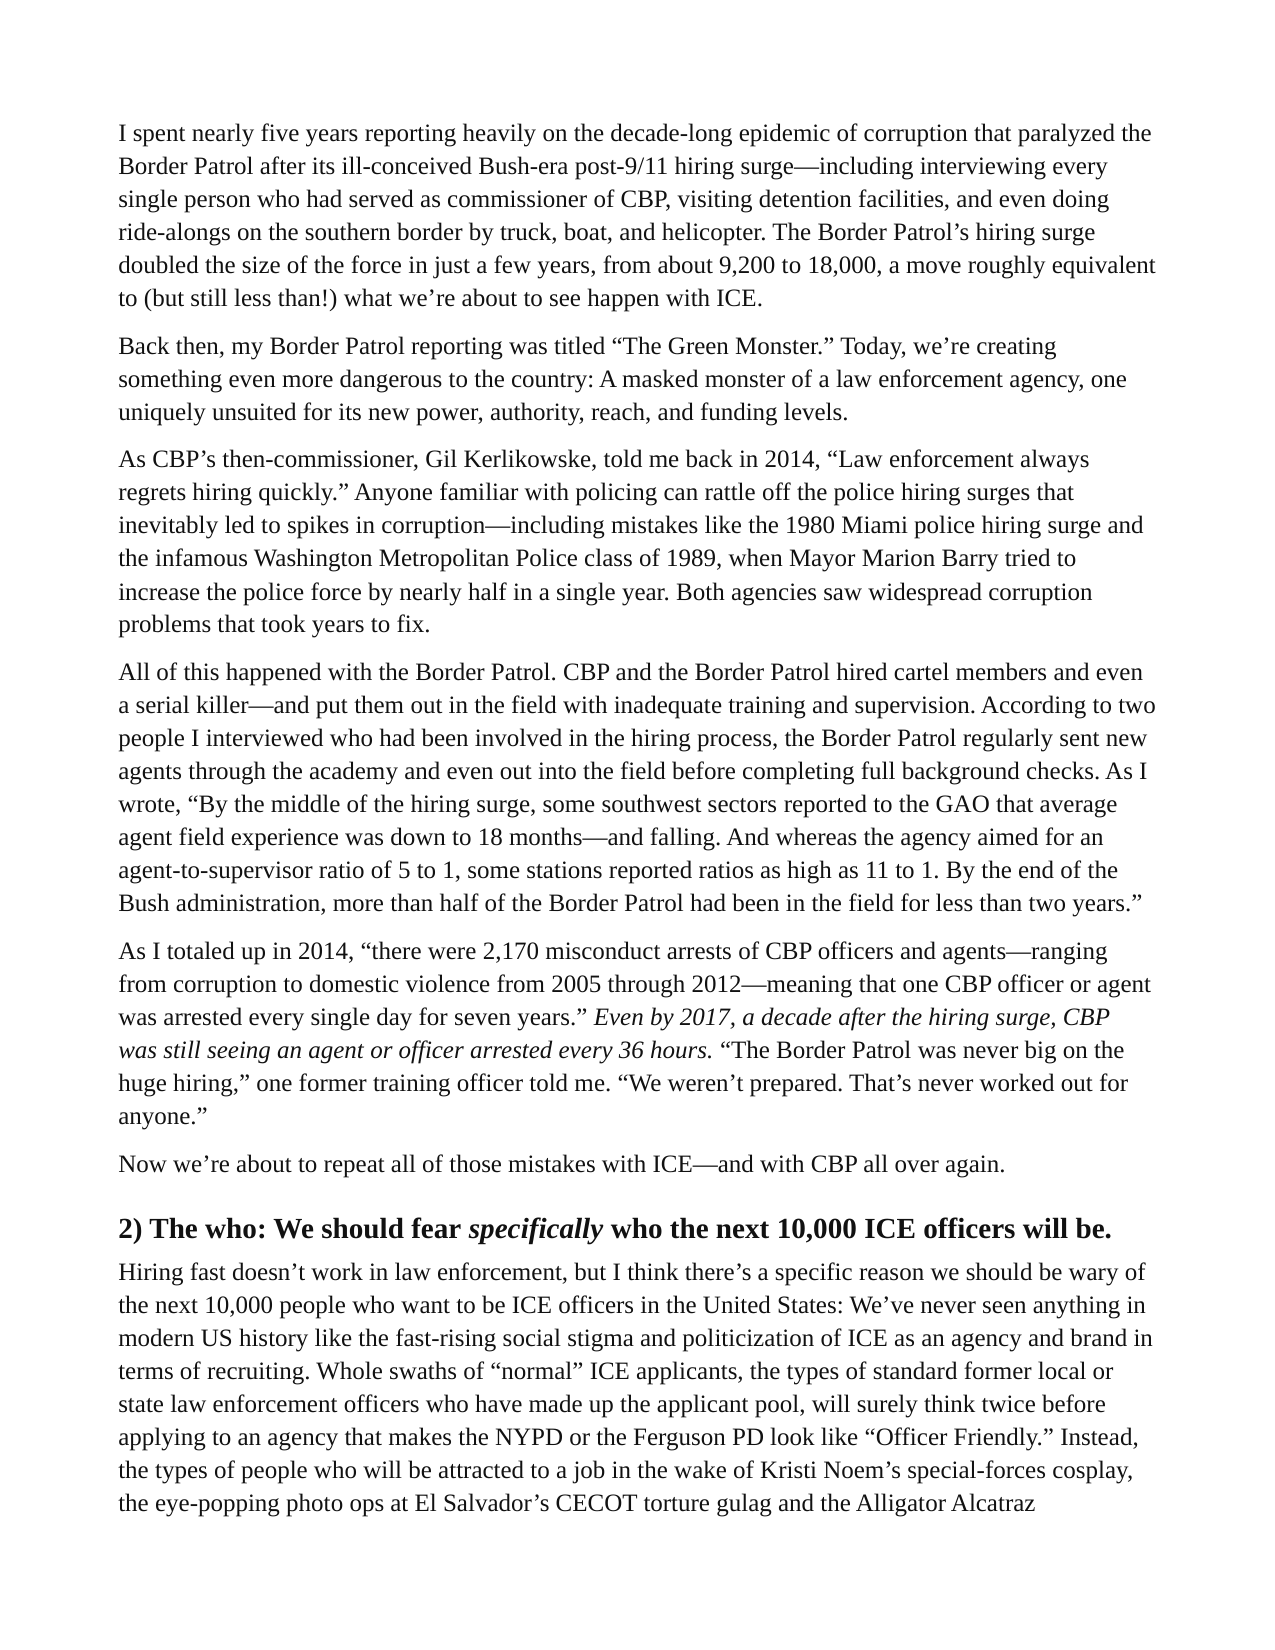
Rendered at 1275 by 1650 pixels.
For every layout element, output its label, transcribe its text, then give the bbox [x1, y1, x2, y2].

text As CBP’s then-commissioner, Gil Kerlikowske, told me back in 2014, “Law enforcement always regrets hiring quickly.” Anyone familiar with policing can rattle off the police hiring surges that inevitably led to spikes in corruption—including mistakes like the 1980 Miami police hiring surge and the infamous Washington Metropolitan Police class of 1989, when Mayor Marion Barry tried to increase the police force by nearly half in a single year. Both agencies saw widespread corruption problems that took years to fix. [118, 444, 1157, 638]
text Hiring fast doesn’t work in law enforcement, but I think there’s a specific reason we should be wary of the next 10,000 people who want to be ICE officers in the United States: We’ve never seen anything in modern US history like the fast-rising social stigma and politicization of ICE as an agency and brand in terms of recruiting. Whole swaths of “normal” ICE applicants, the types of standard former local or state law enforcement officers who have made up the applicant pool, will surely think twice before applying to an agency that makes the NYPD or the Ferguson PD look like “Officer Friendly.” Instead, the types of people who will be attracted to a job in the wake of Kristi Noem’s special-forces cosplay, the eye-popping photo ops at El Salvador’s CECOT torture gulag and the Alligator Alcatraz [118, 1257, 1157, 1517]
subtitle 2) The who: We should fear specifically who the next 10,000 ICE officers will be. [118, 1211, 1157, 1244]
text All of this happened with the Border Patrol. CBP and the Border Patrol hired cartel members and even a serial killer—and put them out in the field with inadequate training and supervision. According to two people I interviewed who had been involved in the hiring process, the Border Patrol regularly sent new agents through the academy and even out into the field before completing full background checks. As I wrote, “By the middle of the hiring surge, some southwest sectors reported to the GAO that average agent field experience was down to 18 months—and falling. And whereas the agency aimed for an agent-to-supervisor ratio of 5 to 1, some stations reported ratios as high as 11 to 1. By the end of the Bush administration, more than half of the Border Patrol had been in the field for less than two years.” [118, 657, 1157, 917]
text I spent nearly five years reporting heavily on the decade-long epidemic of corruption that paralyzed the Border Patrol after its ill-conceived Bush-era post-9/11 hiring surge—including interviewing every single person who had served as commissioner of CBP, visiting detention facilities, and even doing ride-alongs on the southern border by truck, boat, and helicopter. The Border Patrol’s hiring surge doubled the size of the force in just a few years, from about 9,200 to 18,000, a move roughly equivalent to (but still less than!) what we’re about to see happen with ICE. [118, 118, 1157, 312]
text As I totaled up in 2014, “there were 2,170 misconduct arrests of CBP officers and agents—ranging from corruption to domestic violence from 2005 through 2012—meaning that one CBP officer or agent was arrested every single day for seven years.” Even by 2017, a decade after the hiring surge, CBP was still seeing an agent or officer arrested every 36 hours. “The Border Patrol was never big on the huge hiring,” one former training officer told me. “We weren’t prepared. That’s never worked out for anyone.” [118, 936, 1157, 1130]
text Back then, my Border Patrol reporting was titled “The Green Monster.” Today, we’re creating something even more dangerous to the country: A masked monster of a law enforcement agency, one uniquely unsuited for its new power, authority, reach, and funding levels. [118, 331, 1157, 426]
text Now we’re about to repeat all of those mistakes with ICE—and with CBP all over again. [118, 1149, 1157, 1177]
